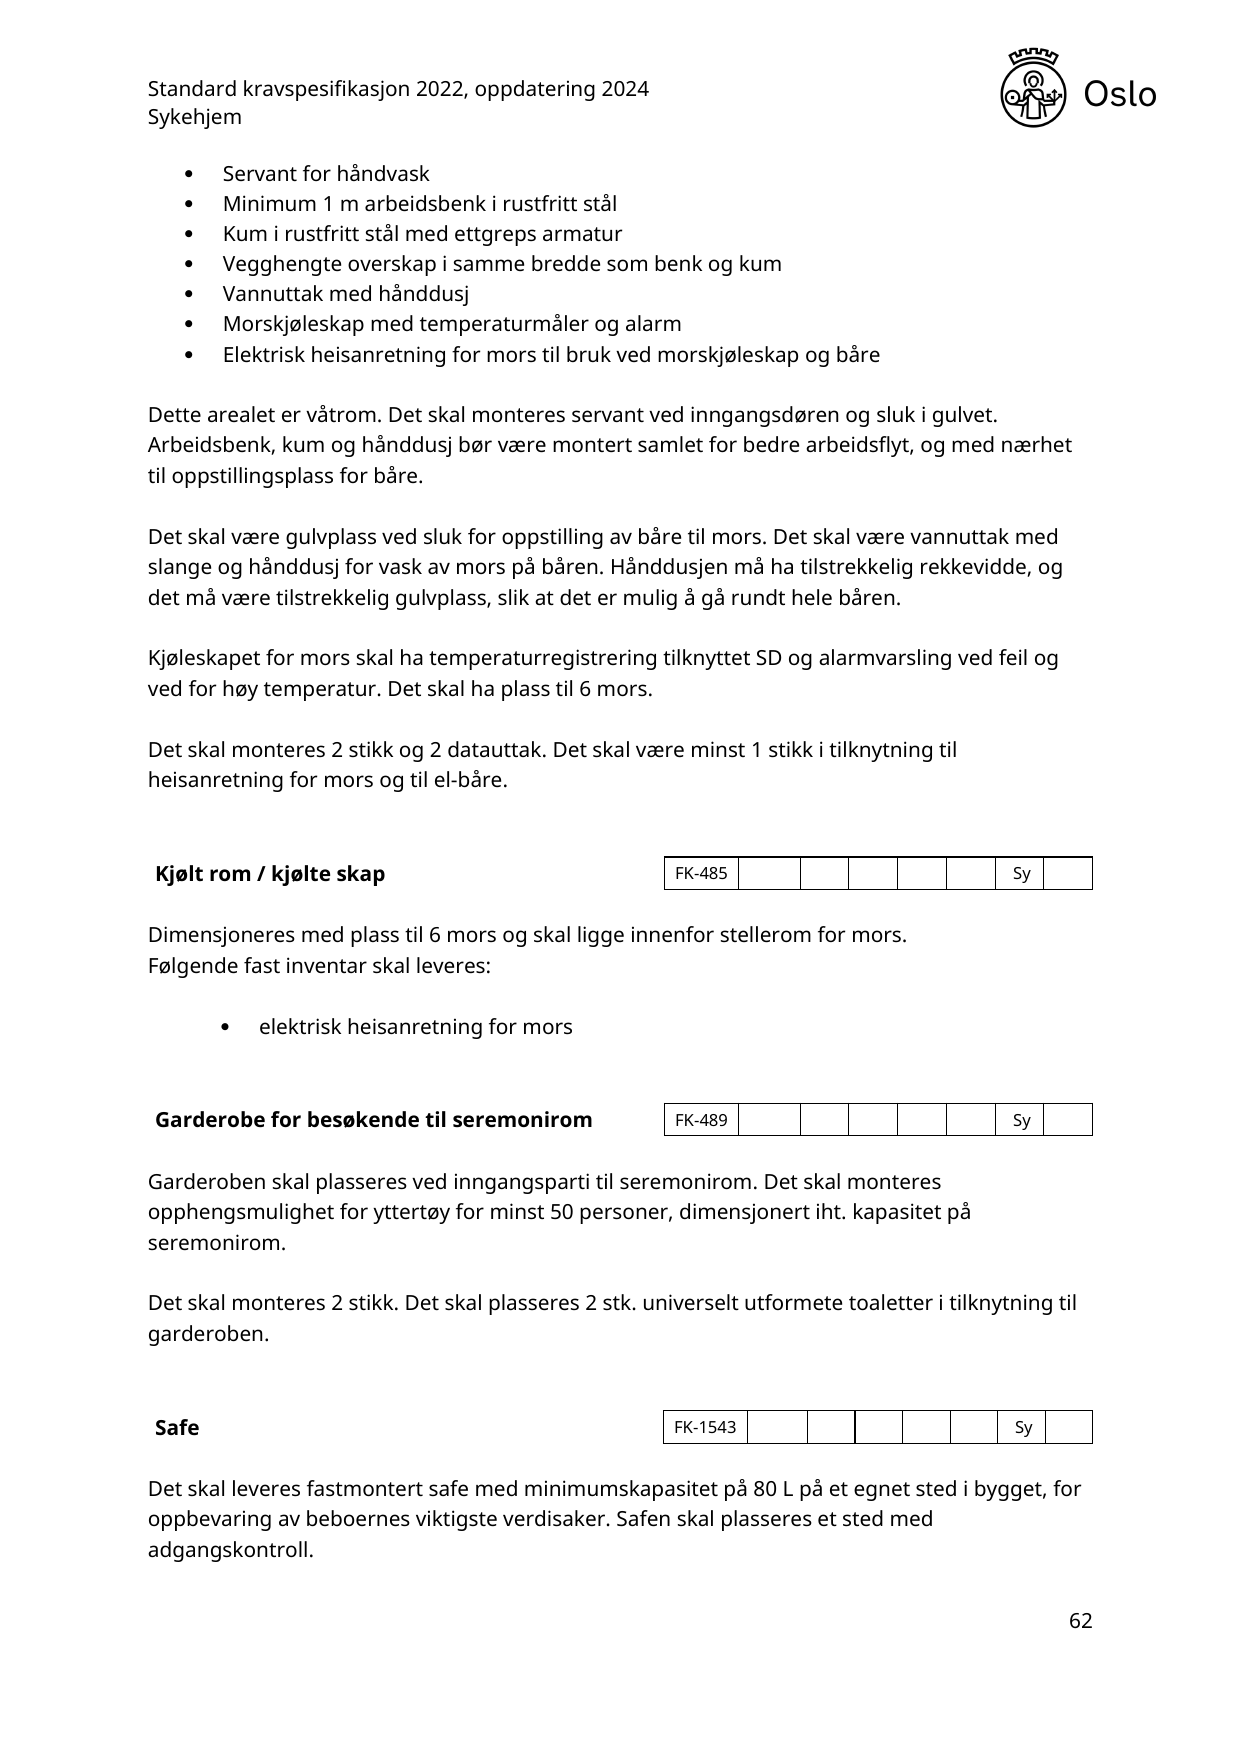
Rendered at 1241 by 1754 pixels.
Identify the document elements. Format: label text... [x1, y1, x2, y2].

text Det skal monteres 2 stikk og 2 datauttak. Det skal være minst 1 stikk i tilknytning til heisanretning for mors og til el-båre. [148, 735, 1093, 794]
table_header [856, 1411, 902, 1443]
table_header [801, 858, 848, 889]
text Arbeidsbenk, kum og hånddusj bør være montert samlet for bedre arbeidsflyt, og med nærhet til oppstillingsplass for båre. [148, 431, 1093, 489]
text Garderoben skal plasseres ved inngangsparti til seremonirom. Det skal monteres opphengsmulighet for yttertøy for minst 50 personer, dimensjonert iht. kapasitet på seremonirom. [148, 1167, 1093, 1256]
table_header [898, 1104, 946, 1135]
table_header [739, 858, 800, 889]
table_header Sy [996, 1104, 1043, 1135]
text Følgende fast inventar skal leveres: [148, 951, 1093, 979]
text Det skal monteres 2 stikk. Det skal plasseres 2 stk. universelt utformete toaletter i tilknytning til garderoben. [148, 1288, 1093, 1347]
text Det skal være gulvplass ved sluk for oppstilling av båre til mors. Det skal være vannuttak med slange og hånddusj for vask av mors på båren. Hånddusjen må ha tilstrekkelig rekkevidde, og det må være tilstrekkelig gulvplass, slik at det er mulig å gå rundt hele båren. [148, 522, 1093, 611]
table_header [739, 1104, 800, 1135]
table_header FK-485 [665, 858, 738, 889]
table_header FK-489 [665, 1104, 738, 1135]
table_header [849, 1104, 897, 1135]
list elektrisk heisanretning for mors [221, 1012, 1093, 1040]
table_header [748, 1411, 807, 1443]
table_header [903, 1411, 950, 1443]
table_header Garderobe for besøkende til seremonirom [148, 1103, 664, 1135]
table_header [1046, 1411, 1092, 1443]
text Dette arealet er våtrom. Det skal monteres servant ved inngangsdøren og sluk i gulvet. [148, 400, 1093, 429]
table_header FK-1543 [664, 1411, 747, 1443]
list Elektrisk heisanretning for mors til bruk ved morskjøleskap og båre [185, 340, 1093, 368]
table_header [947, 858, 995, 889]
table_header Kjølt rom / kjølte skap [148, 856, 664, 889]
list Morskjøleskap med temperaturmåler og alarm [185, 309, 1093, 338]
text Dimensjoneres med plass til 6 mors og skal ligge innenfor stellerom for mors. [148, 921, 1093, 949]
table_header [951, 1411, 997, 1443]
table_header [947, 1104, 995, 1135]
table_header Sy [998, 1411, 1045, 1443]
list Kum i rustfritt stål med ettgreps armatur [185, 219, 1093, 248]
table_header [1044, 1104, 1092, 1135]
table_header [808, 1411, 854, 1443]
table_header [849, 858, 897, 889]
table_header Safe [148, 1410, 663, 1443]
table_header [898, 858, 946, 889]
text Det skal leveres fastmontert safe med minimumskapasitet på 80 L på et egnet sted i bygget, for oppbevaring av beboernes viktigste verdisaker. Safen skal plasseres et sted med adgangskontroll. [148, 1474, 1093, 1563]
table_header Sy [996, 858, 1043, 889]
table_header [1044, 858, 1092, 889]
list Servant for håndvask [185, 159, 1093, 187]
table_header [801, 1104, 848, 1135]
list Vegghengte overskap i samme bredde som benk og kum [185, 249, 1093, 278]
list Vannuttak med hånddusj [185, 279, 1093, 308]
text Kjøleskapet for mors skal ha temperaturregistrering tilknyttet SD og alarmvarsling ved feil og ved for høy temperatur. Det skal ha plass til 6 mors. [148, 643, 1093, 702]
list Minimum 1 m arbeidsbenk i rustfritt stål [185, 189, 1093, 218]
